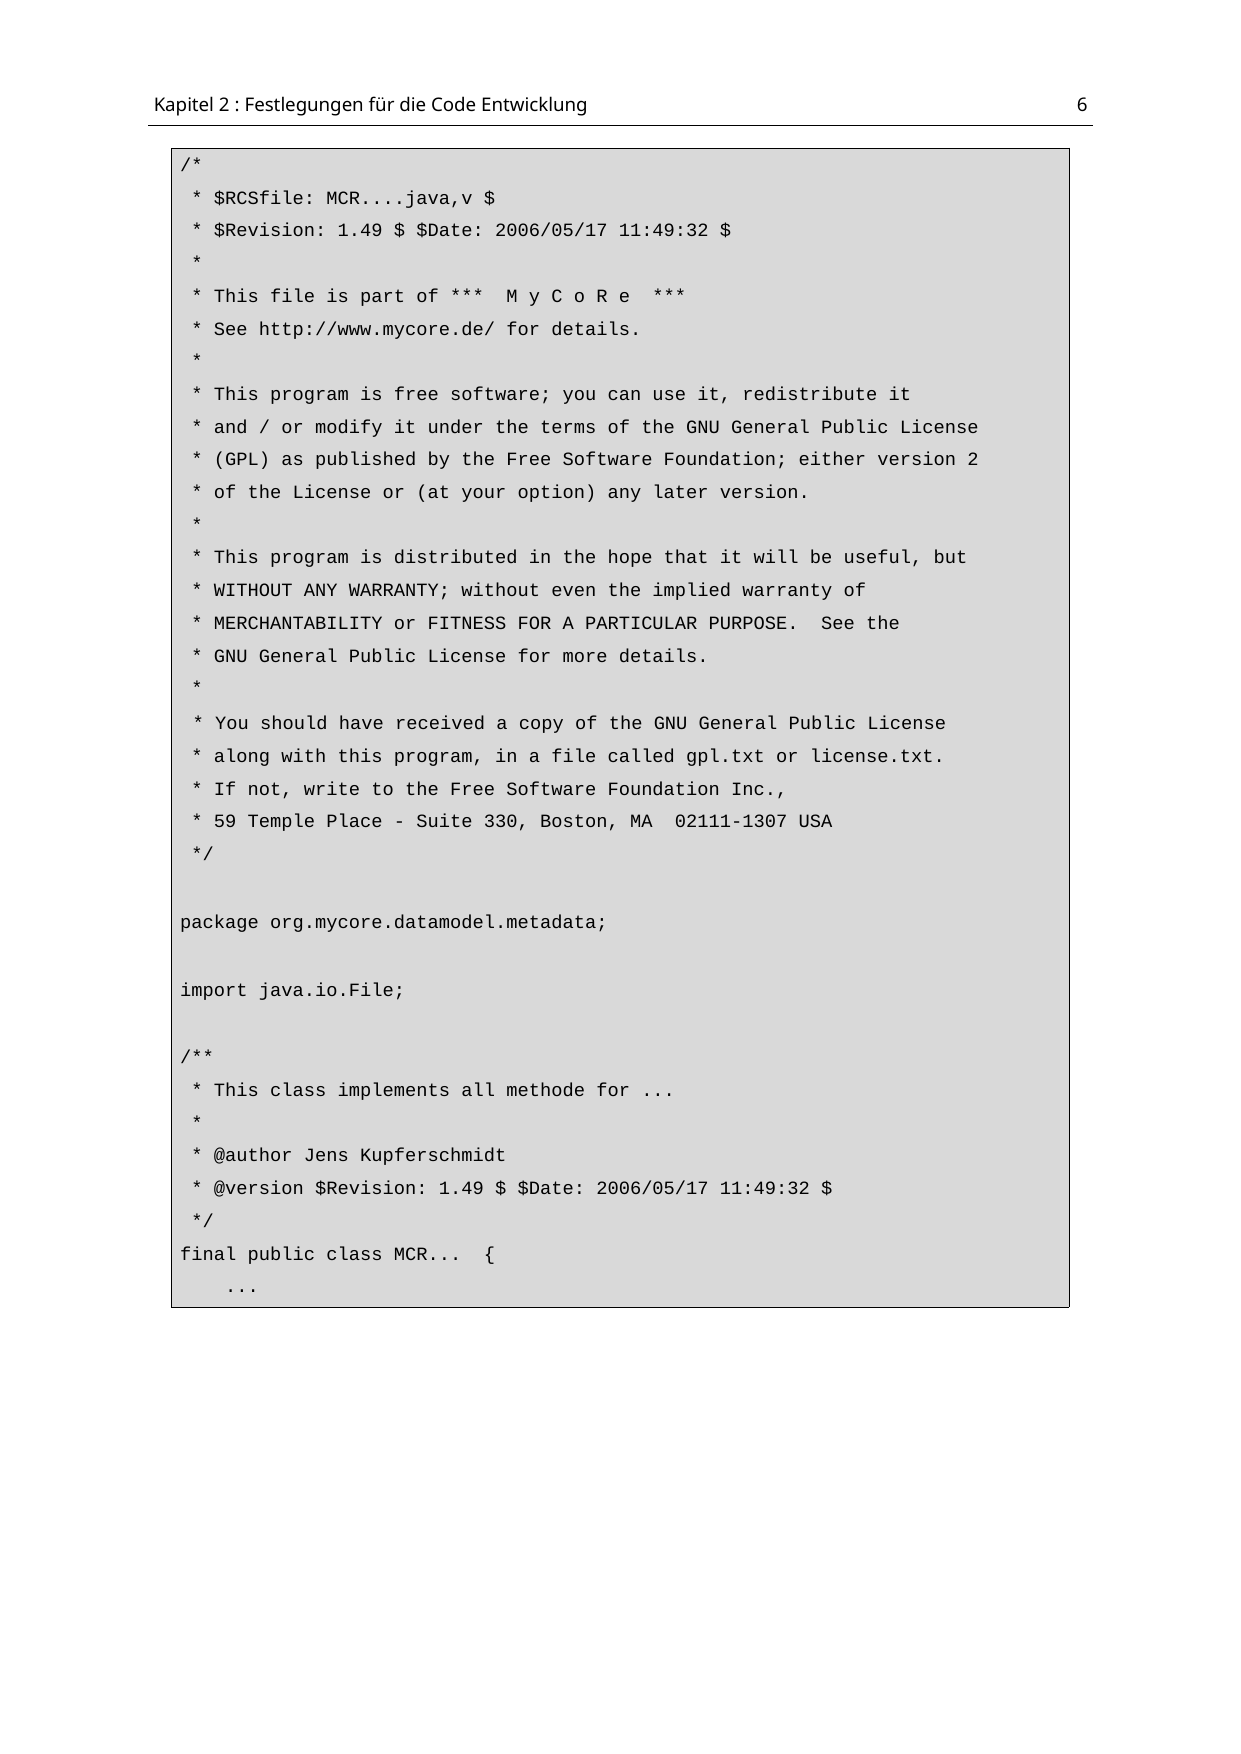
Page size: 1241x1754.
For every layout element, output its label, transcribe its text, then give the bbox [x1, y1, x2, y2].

text /** [172, 1040, 1069, 1069]
text * (GPL) as published by the Free Software Foundation; either version 2 [172, 442, 1069, 472]
text * [172, 507, 1069, 537]
text */ [172, 837, 1069, 866]
text * This program is free software; you can use it, redistribute it [172, 377, 1069, 406]
text * WITHOUT ANY WARRANTY; without even the implied warranty of [172, 573, 1069, 602]
text * [172, 671, 1069, 701]
text * @author Jens Kupferschmidt [172, 1138, 1069, 1168]
text * along with this program, in a file called gpl.txt or license.txt. [172, 739, 1069, 768]
text final public class MCR... { [172, 1236, 1069, 1266]
text * [172, 246, 1069, 275]
text * $RCSfile: MCR....java,v $ [172, 180, 1069, 210]
text * GNU General Public License for more details. [172, 638, 1069, 668]
text /* [172, 149, 1069, 177]
text * of the License or (at your option) any later version. [172, 475, 1069, 504]
text * You should have received a copy of the GNU General Public License [172, 704, 1069, 736]
text package org.mycore.datamodel.metadata; [172, 904, 1069, 934]
text * [172, 344, 1069, 373]
text * and / or modify it under the terms of the GNU General Public License [172, 409, 1069, 439]
text import java.io.File; [172, 972, 1069, 1002]
text ... [172, 1269, 1069, 1307]
text * @version $Revision: 1.49 $ $Date: 2006/05/17 11:49:32 $ [172, 1171, 1069, 1200]
text * This class implements all methode for ... [172, 1073, 1069, 1102]
text * [172, 1105, 1069, 1135]
text * This program is distributed in the hope that it will be useful, but [172, 540, 1069, 570]
text * See http://www.mycore.de/ for details. [172, 311, 1069, 341]
text * This file is part of *** M y C o R e *** [172, 278, 1069, 308]
text * 59 Temple Place - Suite 330, Boston, MA 02111-1307 USA [172, 804, 1069, 834]
text * $Revision: 1.49 $ $Date: 2006/05/17 11:49:32 $ [172, 213, 1069, 243]
text * If not, write to the Free Software Foundation Inc., [172, 771, 1069, 801]
text * MERCHANTABILITY or FITNESS FOR A PARTICULAR PURPOSE. See the [172, 606, 1069, 635]
text */ [172, 1203, 1069, 1233]
